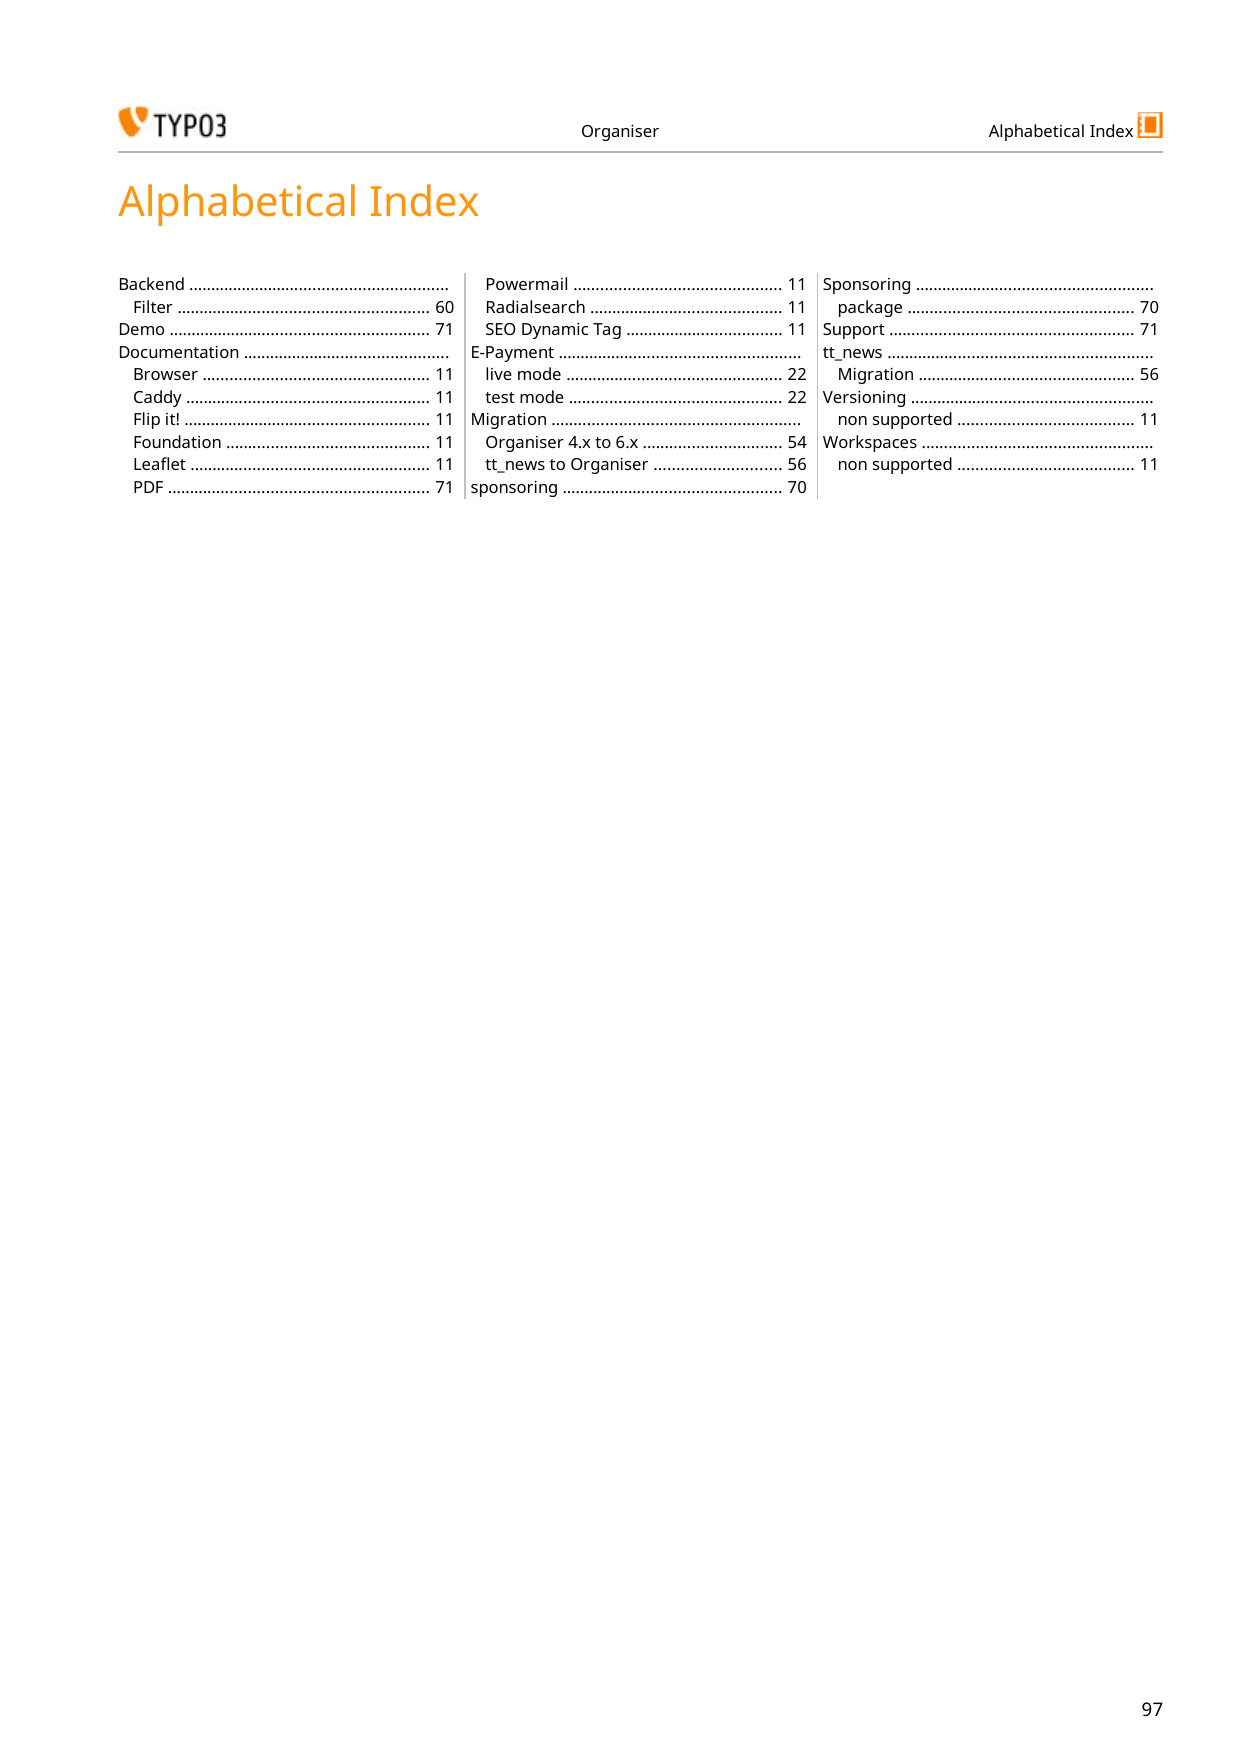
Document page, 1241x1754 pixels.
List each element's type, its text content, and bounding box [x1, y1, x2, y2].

text Support 71 [823, 318, 1163, 341]
text Versioning [823, 386, 1163, 408]
text Migration [470, 408, 811, 431]
text Sponsoring [823, 273, 1163, 296]
text PDF 71 [133, 476, 459, 498]
text E-Payment [470, 341, 811, 363]
text Foundation 11 [133, 431, 459, 453]
text Filter 60 [133, 296, 459, 318]
text tt_news to Organiser 56 [485, 453, 811, 476]
text Caddy 11 [133, 386, 459, 408]
picture [1137, 112, 1163, 138]
text non supported 11 [837, 408, 1163, 431]
text Documentation [118, 341, 459, 363]
text package 70 [837, 296, 1163, 318]
text Browser 11 [133, 363, 459, 386]
text Powermail 11 [485, 273, 811, 296]
text SEO Dynamic Tag 11 [485, 318, 811, 341]
text sponsoring 70 [470, 476, 811, 498]
picture [118, 106, 227, 138]
text Demo 71 [118, 318, 459, 341]
text Organiser 4.x to 6.x 54 [485, 431, 811, 453]
text Migration 56 [837, 363, 1163, 386]
text Workspaces [823, 431, 1163, 453]
text non supported 11 [837, 453, 1163, 476]
text tt_news [823, 341, 1163, 363]
text Flip it! 11 [133, 408, 459, 431]
subtitle Alphabetical Index [118, 172, 1163, 229]
text live mode 22 [485, 363, 811, 386]
text Radialsearch 11 [485, 296, 811, 318]
text test mode 22 [485, 386, 811, 408]
text Leaflet 11 [133, 453, 459, 476]
text Backend [118, 273, 459, 296]
